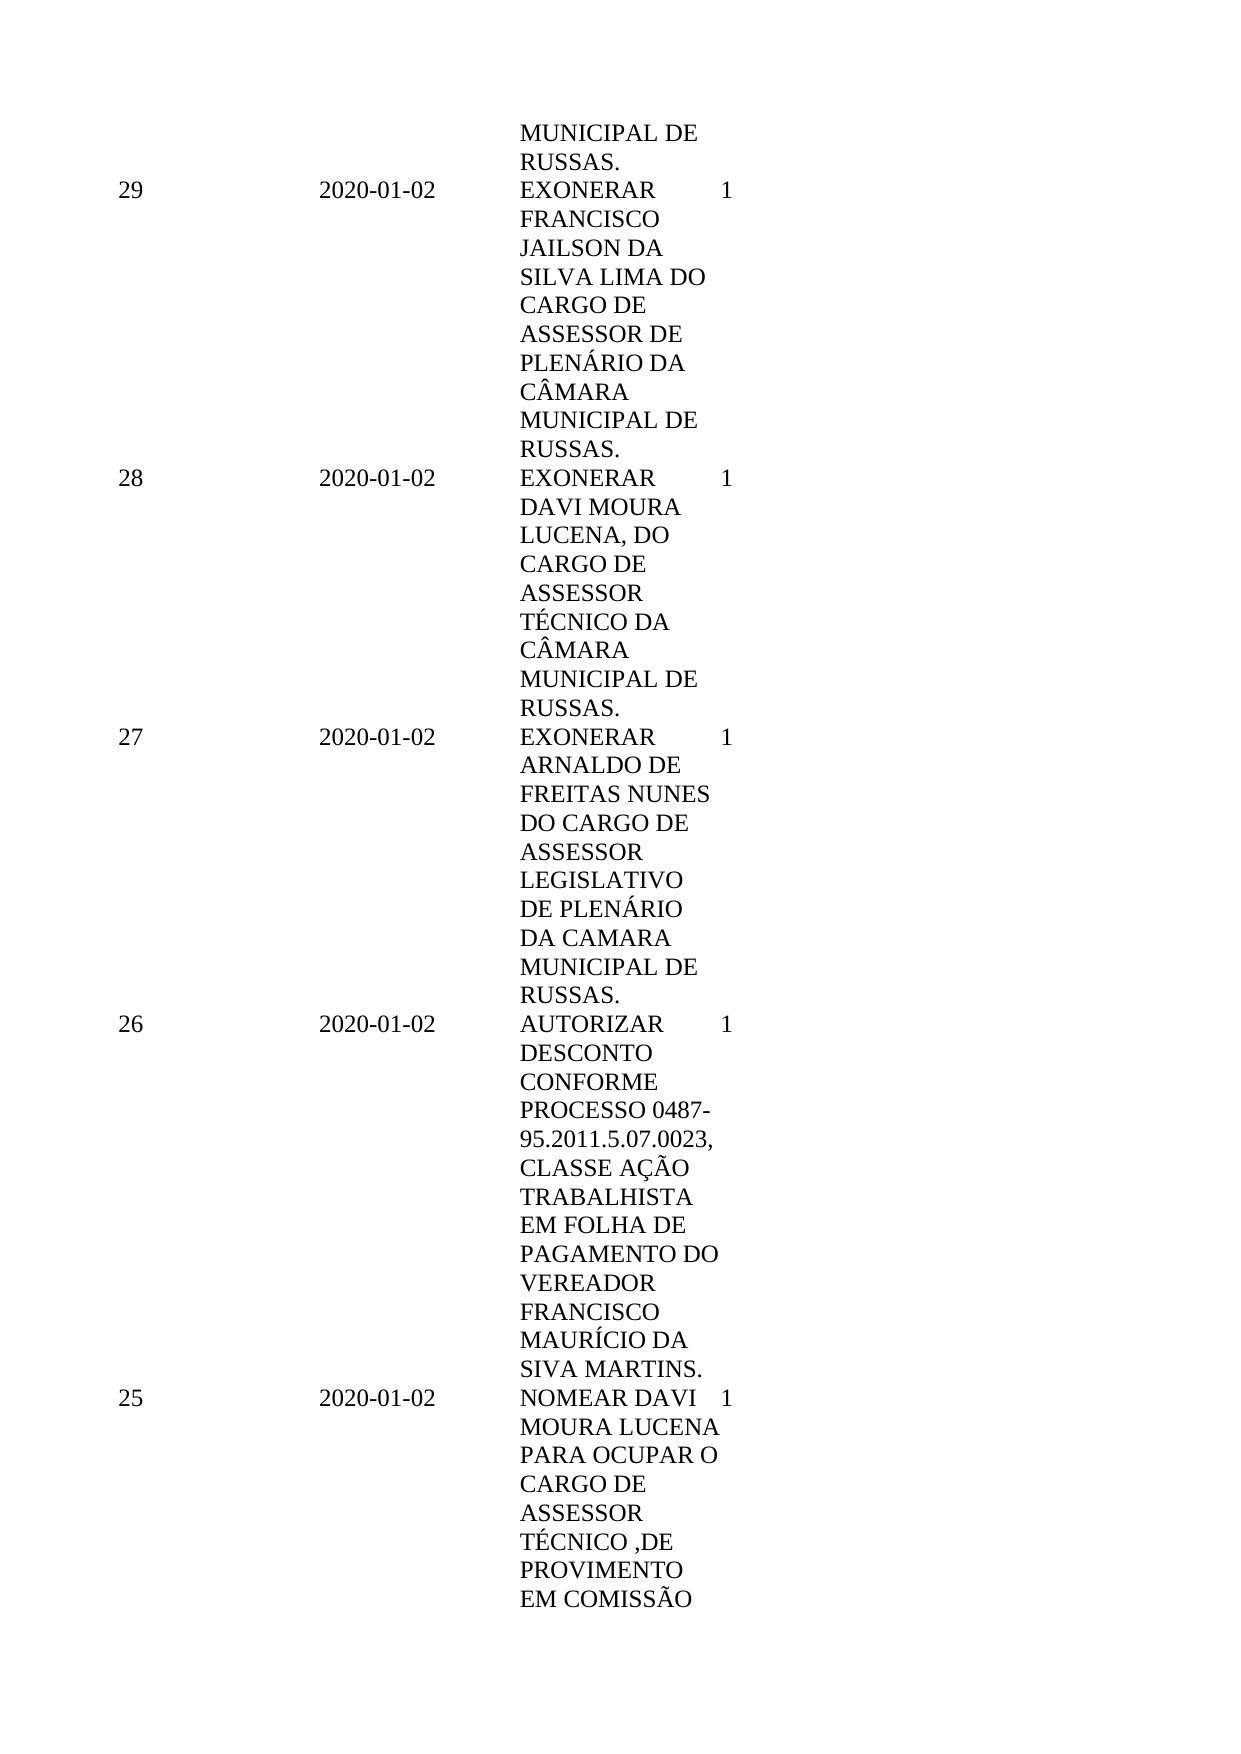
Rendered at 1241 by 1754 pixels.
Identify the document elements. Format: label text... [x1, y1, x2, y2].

table_cell NOMEAR DAVI MOURA LUCENA PARA OCUPAR O CARGO DE ASSESSOR TÉCNICO ,DE PROVIMENTO EM COMISSÃO [520, 1383, 720, 1613]
table_cell [921, 118, 1122, 176]
table_cell [118, 118, 319, 176]
table_cell 28 [118, 463, 319, 722]
table_cell 26 [118, 1009, 319, 1383]
table_cell 25 [118, 1383, 319, 1613]
table_cell 1 [720, 1009, 921, 1383]
table_cell EXONERAR ARNALDO DE FREITAS NUNES DO CARGO DE ASSESSOR LEGISLATIVO DE PLENÁRIO DA CAMARA MUNICIPAL DE RUSSAS. [520, 722, 720, 1009]
table_cell 1 [720, 722, 921, 1009]
table_cell 2020-01-02 [319, 1009, 519, 1383]
table_cell 1 [720, 463, 921, 722]
table_cell AUTORIZAR DESCONTO CONFORME PROCESSO 0487-95.2011.5.07.0023, CLASSE AÇÃO TRABALHISTA EM FOLHA DE PAGAMENTO DO VEREADOR FRANCISCO MAURÍCIO DA SIVA MARTINS. [520, 1009, 720, 1383]
table_cell [319, 118, 519, 176]
table_cell [921, 1383, 1122, 1613]
table_cell EXONERAR FRANCISCO JAILSON DA SILVA LIMA DO CARGO DE ASSESSOR DE PLENÁRIO DA CÂMARA MUNICIPAL DE RUSSAS. [520, 176, 720, 463]
table_cell 27 [118, 722, 319, 1009]
table_cell [720, 118, 921, 176]
table_cell EXONERAR DAVI MOURA LUCENA, DO CARGO DE ASSESSOR TÉCNICO DA CÂMARA MUNICIPAL DE RUSSAS. [520, 463, 720, 722]
table_cell 1 [720, 1383, 921, 1613]
table_cell [921, 1009, 1122, 1383]
table_cell [921, 463, 1122, 722]
table_cell 2020-01-02 [319, 176, 519, 463]
table_cell 1 [720, 176, 921, 463]
table_cell 29 [118, 176, 319, 463]
table_cell 2020-01-02 [319, 722, 519, 1009]
table_cell [921, 176, 1122, 463]
table_cell 2020-01-02 [319, 463, 519, 722]
table_cell MUNICIPAL DE RUSSAS. [520, 118, 720, 176]
table_cell [921, 722, 1122, 1009]
table_cell 2020-01-02 [319, 1383, 519, 1613]
